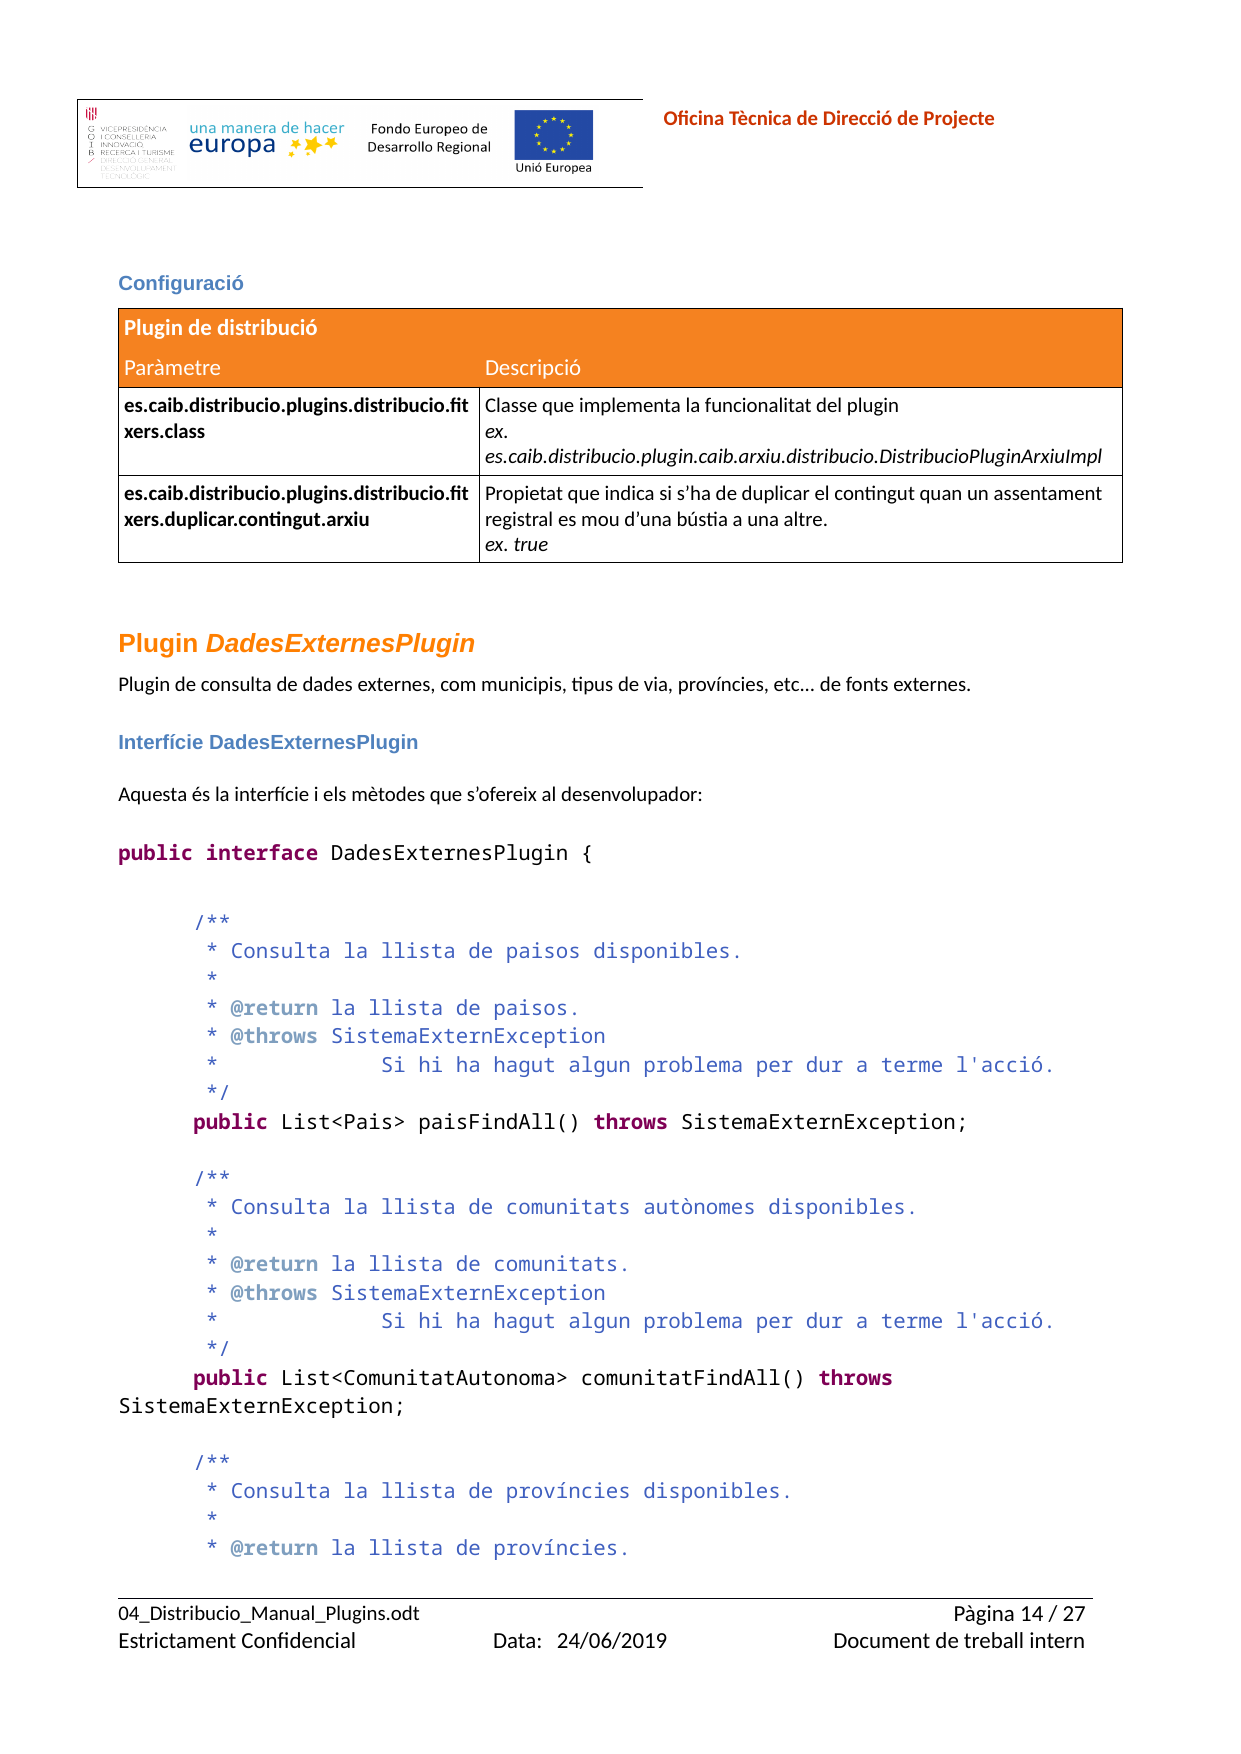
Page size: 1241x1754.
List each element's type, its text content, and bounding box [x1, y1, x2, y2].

text * Consulta la llista de paisos disponibles. [118, 936, 1122, 965]
text /** [118, 908, 1122, 936]
text * [118, 965, 1122, 993]
text Plugin de consulta de dades externes, com municipis, tipus de via, províncies, etc... de fonts externes. [118, 671, 1122, 696]
table_cell es.caib.distribucio.plugins.distribucio.fitxers.class [119, 388, 479, 474]
text * Consulta la llista de províncies disponibles. [118, 1477, 1122, 1505]
text */ [118, 1334, 1122, 1363]
subtitle Interfície DadesExternesPlugin [118, 731, 1122, 754]
text * Si hi ha hagut algun problema per dur a terme l'acció. [118, 1306, 1122, 1334]
text * Consulta la llista de comunitats autònomes disponibles. [118, 1192, 1122, 1221]
picture [82, 105, 181, 181]
table_cell es.caib.distribucio.plugins.distribucio.fitxers.duplicar.contingut.arxiu [119, 476, 479, 562]
text * @return la llista de províncies. [118, 1533, 1122, 1562]
table_cell Descripció [479, 347, 1122, 387]
text * @return la llista de paisos. [118, 993, 1122, 1022]
table_cell Paràmetre [119, 347, 479, 387]
table_cell Propietat que indica si s’ha de duplicar el contingut quan un assentament registral es mou d’una bústia a una altre. ex. true [480, 476, 1122, 562]
text * Si hi ha hagut algun problema per dur a terme l'acció. [118, 1050, 1122, 1078]
text * [118, 1221, 1122, 1249]
text * @throws SistemaExternException [118, 1278, 1122, 1306]
table_header Plugin de distribució [119, 309, 1122, 347]
text public List<Pais> paisFindAll() throws SistemaExternException; [118, 1107, 1122, 1135]
subtitle Aquesta és la interfície i els mètodes que s’ofereix al desenvolupador: [118, 781, 1122, 806]
picture [187, 105, 599, 181]
subtitle public interface DadesExternesPlugin { [118, 838, 1122, 867]
text * @return la llista de comunitats. [118, 1249, 1122, 1278]
text /** [118, 1164, 1122, 1192]
subtitle Configuració [118, 272, 1122, 295]
text * @throws SistemaExternException [118, 1022, 1122, 1050]
text * [118, 1505, 1122, 1533]
text public List<ComunitatAutonoma> comunitatFindAll() throws SistemaExternException; [118, 1363, 1122, 1420]
subtitle Plugin DadesExternesPlugin [118, 628, 1122, 658]
text /** [118, 1448, 1122, 1477]
text */ [118, 1078, 1122, 1107]
table_cell Classe que implementa la funcionalitat del plugin ex. es.caib.distribucio.plugin.caib.arxiu.distribucio.DistribucioPluginArxiuImpl [480, 388, 1122, 474]
